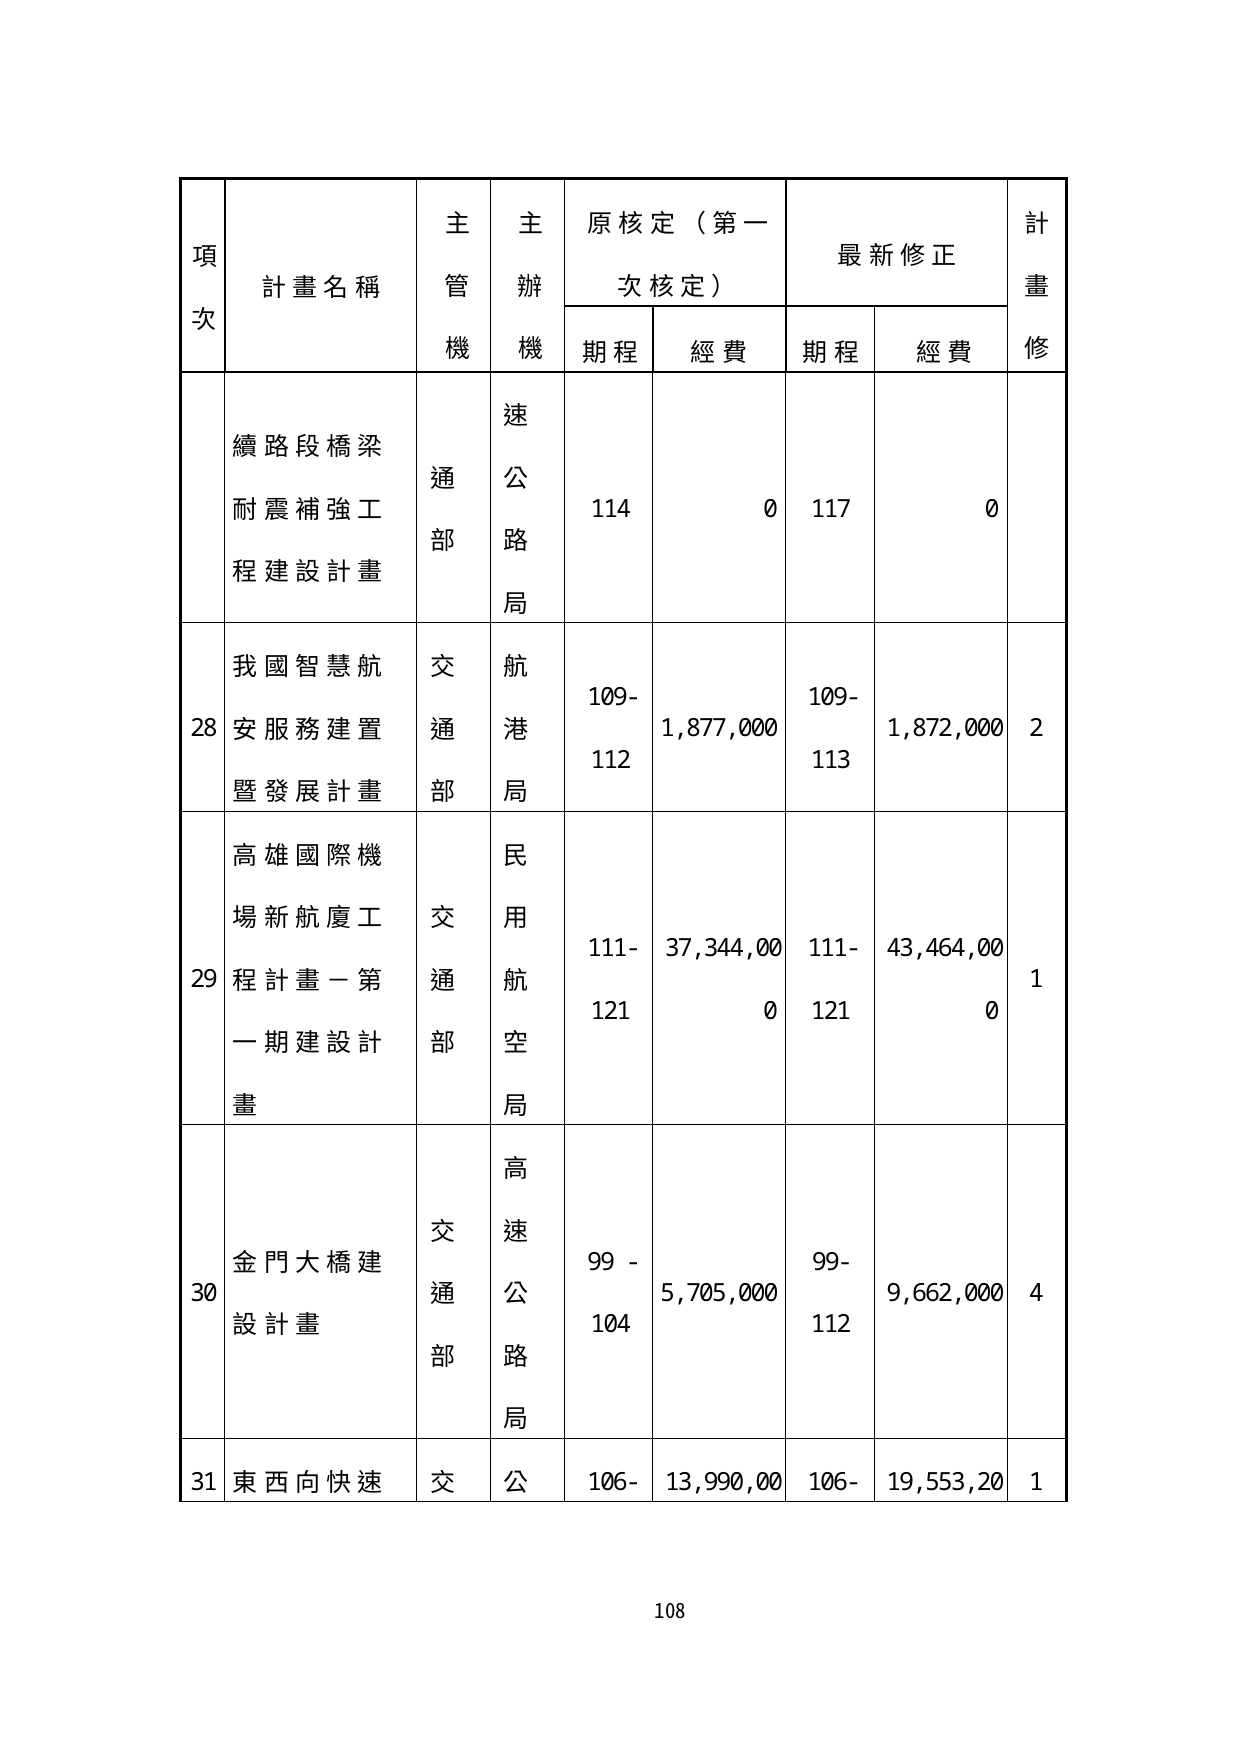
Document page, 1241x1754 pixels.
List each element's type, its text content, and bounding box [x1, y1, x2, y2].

table_cell 117 [786, 373, 874, 622]
table_cell 民用航空局 [491, 812, 564, 1124]
table_cell 航港局 [491, 623, 564, 811]
table_cell 1,877,000 [653, 623, 785, 811]
table_cell 高速公路局 [491, 373, 564, 622]
table_cell 13,990,00 [653, 1439, 785, 1501]
table_cell 30 [182, 1125, 224, 1438]
table_cell 1,872,000 [875, 623, 1007, 811]
table_cell 交通部 [417, 1439, 490, 1501]
table_cell 9,662,000 [875, 1125, 1007, 1438]
table_cell 111-121 [565, 812, 652, 1124]
table_cell 99-112 [786, 1125, 874, 1438]
table_cell 109-112 [565, 623, 652, 811]
table_cell 1 [1008, 1439, 1065, 1501]
table_cell 我國智慧航安服務建置暨發展計畫 [225, 623, 416, 811]
table_cell 2 [1008, 623, 1065, 811]
table_header 計畫修正次數 [1008, 180, 1065, 371]
table_cell 99 -104 [565, 1125, 652, 1438]
table_cell 東西向快速 [225, 1439, 416, 1501]
table_cell 37,344,000 [653, 812, 785, 1124]
table_cell 經費 [875, 307, 1007, 371]
table_cell 109-113 [786, 623, 874, 811]
table_header 主管 機關 [417, 180, 490, 371]
table_header 主辦 機關 [491, 180, 564, 371]
table_cell 0 [653, 373, 785, 622]
table_cell 交通部 [417, 812, 490, 1124]
table_cell 0 [875, 373, 1007, 622]
table_cell 交通部 [417, 373, 490, 622]
table_cell 29 [182, 812, 224, 1124]
table_cell 1 [1008, 812, 1065, 1124]
table_cell 114 [565, 373, 652, 622]
table_cell 交通部 [417, 623, 490, 811]
table_cell 31 [182, 1439, 224, 1501]
table_cell 高速公路局 [491, 1125, 564, 1438]
table_cell 期程 [787, 307, 874, 371]
table_cell 43,464,000 [875, 812, 1007, 1124]
table_cell 交通部 [417, 1125, 490, 1438]
table_cell 106- [786, 1439, 874, 1501]
table_cell 28 [182, 623, 224, 811]
table_cell 19,553,20 [875, 1439, 1007, 1501]
table_cell 1 [1008, 373, 1065, 622]
table_header 原核定（第一次核定） [565, 180, 785, 305]
table_cell 106- [565, 1439, 652, 1501]
table_cell 4 [1008, 1125, 1065, 1438]
table_header 最新修正 [787, 180, 1007, 305]
table_cell [182, 373, 224, 622]
table_cell 經費 [654, 307, 785, 371]
table_cell 5,705,000 [653, 1125, 785, 1438]
table_cell 續路段橋梁耐震補強工程建設計畫 [225, 373, 416, 622]
table_cell 期程 [565, 307, 652, 371]
table_cell 111-121 [786, 812, 874, 1124]
table_cell 公路總局 [491, 1439, 564, 1501]
table_header 計畫名稱 [226, 180, 416, 371]
table_header 項次 [182, 180, 224, 371]
table_cell 金門大橋建設計畫 [225, 1125, 416, 1438]
table_cell 高雄國際機場新航廈工程計畫－第一期建設計畫 [225, 812, 416, 1124]
